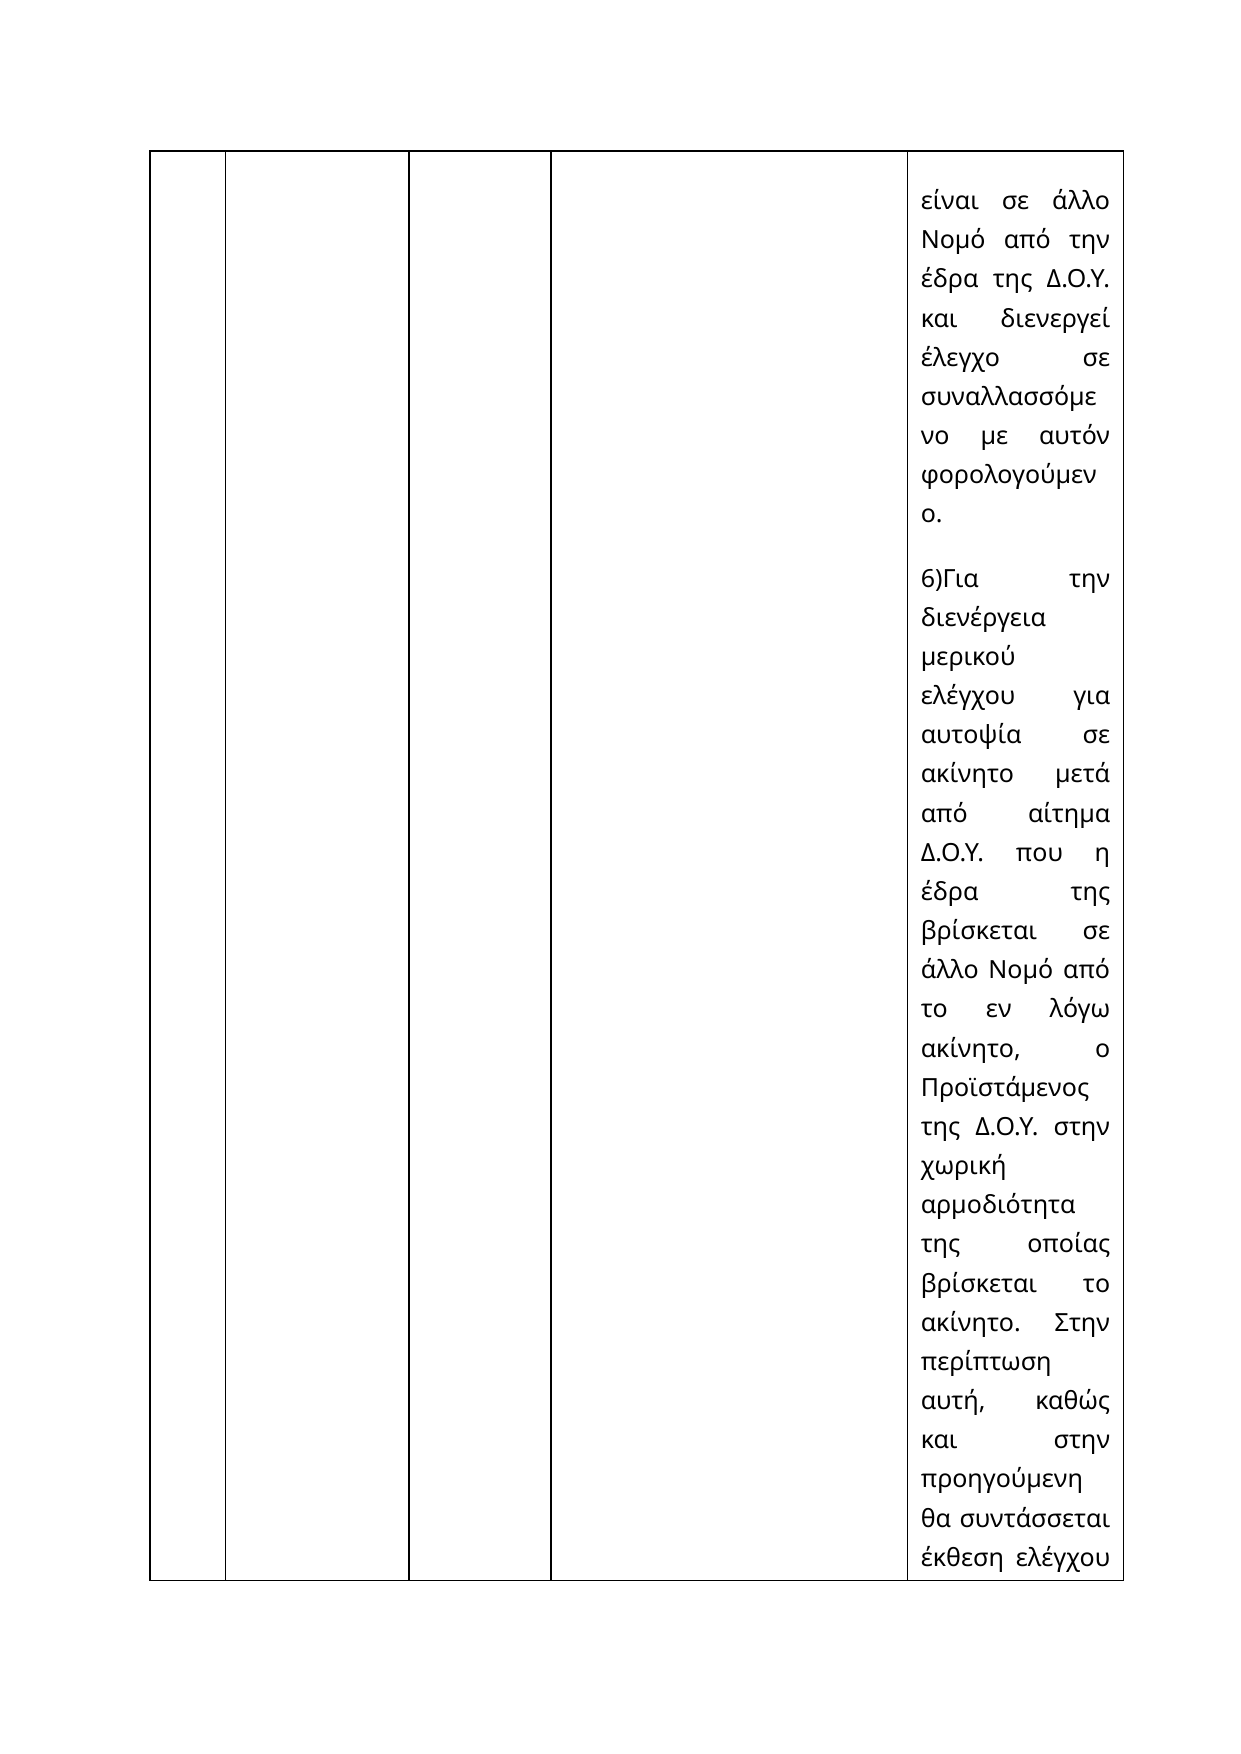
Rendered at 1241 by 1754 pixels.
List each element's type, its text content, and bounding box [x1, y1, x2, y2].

table_cell είναι σε άλλο Νομό από την έδρα της Δ.Ο.Υ. και διενεργεί έλεγχο σε συναλλασσόμενο με αυτόν φορολογούμενο. 6)Για την διενέργεια μερικού ελέγχου για αυτοψία σε ακίνητο μετά από αίτημα Δ.Ο.Υ. που η έδρα της βρίσκεται σε άλλο Νομό από το εν λόγω ακίνητο, ο Προϊστάμενος της Δ.Ο.Υ. στην χωρική αρμοδιότητα της οποίας βρίσκεται το ακίνητο. Στην περίπτωση αυτή, καθώς και στην προηγούμενη θα συντάσσεται έκθεση ελέγχου [908, 152, 1123, 1580]
table_cell [552, 152, 907, 1580]
table_cell [410, 152, 550, 1580]
table_cell [151, 152, 225, 1580]
table_cell [226, 152, 408, 1580]
